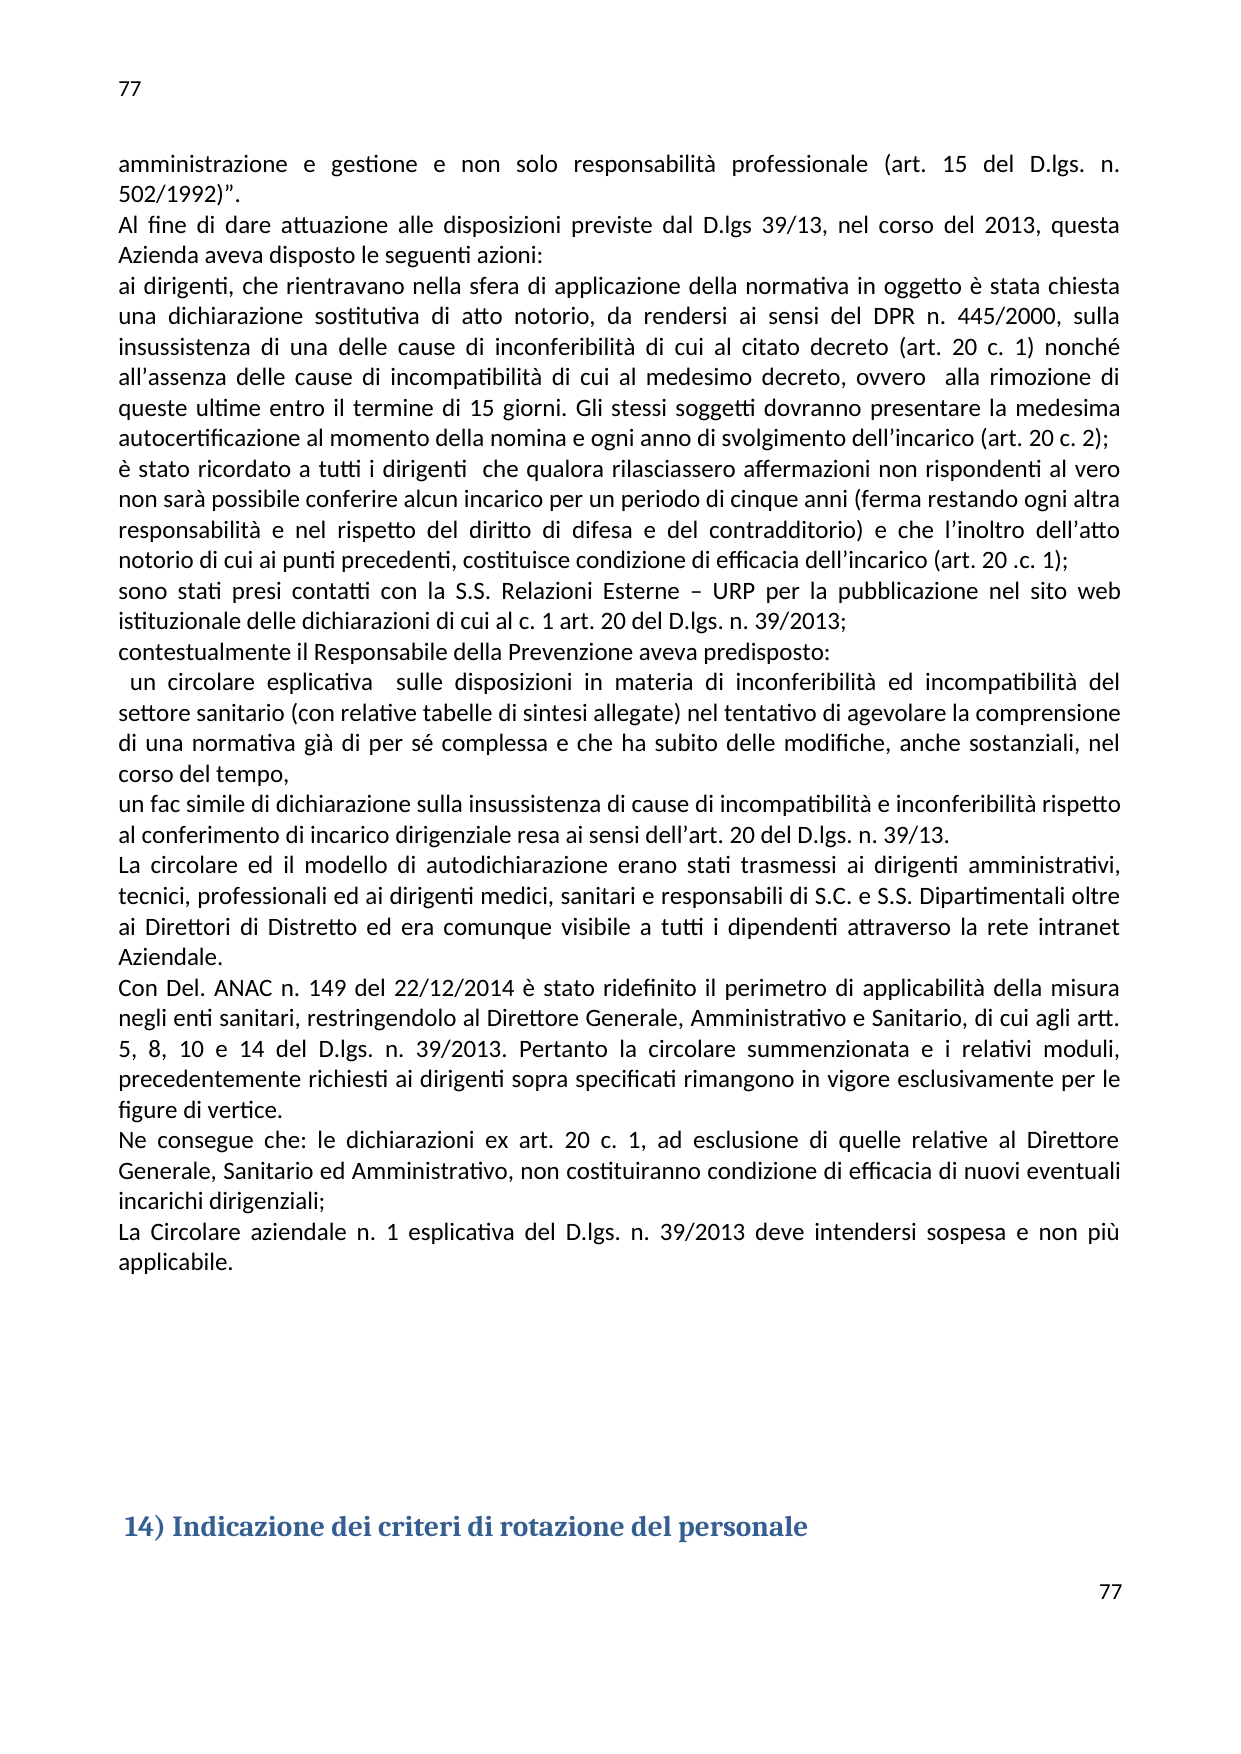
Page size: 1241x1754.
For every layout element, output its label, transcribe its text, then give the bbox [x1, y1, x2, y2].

text un fac simile di dichiarazione sulla insussistenza di cause di incompatibilità e inconferibilità rispetto al conferimento di incarico dirigenziale resa ai sensi dell’art. 20 del D.lgs. n. 39/13. [118, 789, 1122, 850]
text Ne consegue che: le dichiarazioni ex art. 20 c. 1, ad esclusione di quelle relative al Direttore Generale, Sanitario ed Amministrativo, non costituiranno condizione di efficacia di nuovi eventuali incarichi dirigenziali; [118, 1124, 1122, 1216]
text ai dirigenti, che rientravano nella sfera di applicazione della normativa in oggetto è stata chiesta una dichiarazione sostitutiva di atto notorio, da rendersi ai sensi del DPR n. 445/2000, sulla insussistenza di una delle cause di inconferibilità di cui al citato decreto (art. 20 c. 1) nonché all’assenza delle cause di incompatibilità di cui al medesimo decreto, ovvero alla rimozione di queste ultime entro il termine di 15 giorni. Gli stessi soggetti dovranno presentare la medesima autocertificazione al momento della nomina e ogni anno di svolgimento dell’incarico (art. 20 c. 2); [118, 270, 1122, 453]
text amministrazione e gestione e non solo responsabilità professionale (art. 15 del D.lgs. n. 502/1992)”. [118, 148, 1122, 209]
text un circolare esplicativa sulle disposizioni in materia di inconferibilità ed incompatibilità del settore sanitario (con relative tabelle di sintesi allegate) nel tentativo di agevolare la comprensione di una normativa già di per sé complessa e che ha subito delle modifiche, anche sostanziali, nel corso del tempo, [118, 667, 1122, 789]
text La Circolare aziendale n. 1 esplicativa del D.lgs. n. 39/2013 deve intendersi sospesa e non più applicabile. [118, 1216, 1122, 1277]
text sono stati presi contatti con la S.S. Relazioni Esterne – URP per la pubblicazione nel sito web istituzionale delle dichiarazioni di cui al c. 1 art. 20 del D.lgs. n. 39/2013; [118, 575, 1122, 636]
text contestualmente il Responsabile della Prevenzione aveva predisposto: [118, 636, 1122, 667]
subtitle 14) Indicazione dei criteri di rotazione del personale [118, 1510, 1122, 1544]
text è stato ricordato a tutti i dirigenti che qualora rilasciassero affermazioni non rispondenti al vero non sarà possibile conferire alcun incarico per un periodo di cinque anni (ferma restando ogni altra responsabilità e nel rispetto del diritto di difesa e del contradditorio) e che l’inoltro dell’atto notorio di cui ai punti precedenti, costituisce condizione di efficacia dell’incarico (art. 20 .c. 1); [118, 453, 1122, 575]
text La circolare ed il modello di autodichiarazione erano stati trasmessi ai dirigenti amministrativi, tecnici, professionali ed ai dirigenti medici, sanitari e responsabili di S.C. e S.S. Dipartimentali oltre ai Direttori di Distretto ed era comunque visibile a tutti i dipendenti attraverso la rete intranet Aziendale. [118, 850, 1122, 972]
text Con Del. ANAC n. 149 del 22/12/2014 è stato ridefinito il perimetro di applicabilità della misura negli enti sanitari, restringendolo al Direttore Generale, Amministrativo e Sanitario, di cui agli artt. 5, 8, 10 e 14 del D.lgs. n. 39/2013. Pertanto la circolare summenzionata e i relativi moduli, precedentemente richiesti ai dirigenti sopra specificati rimangono in vigore esclusivamente per le figure di vertice. [118, 972, 1122, 1124]
text Al fine di dare attuazione alle disposizioni previste dal D.lgs 39/13, nel corso del 2013, questa Azienda aveva disposto le seguenti azioni: [118, 209, 1122, 270]
